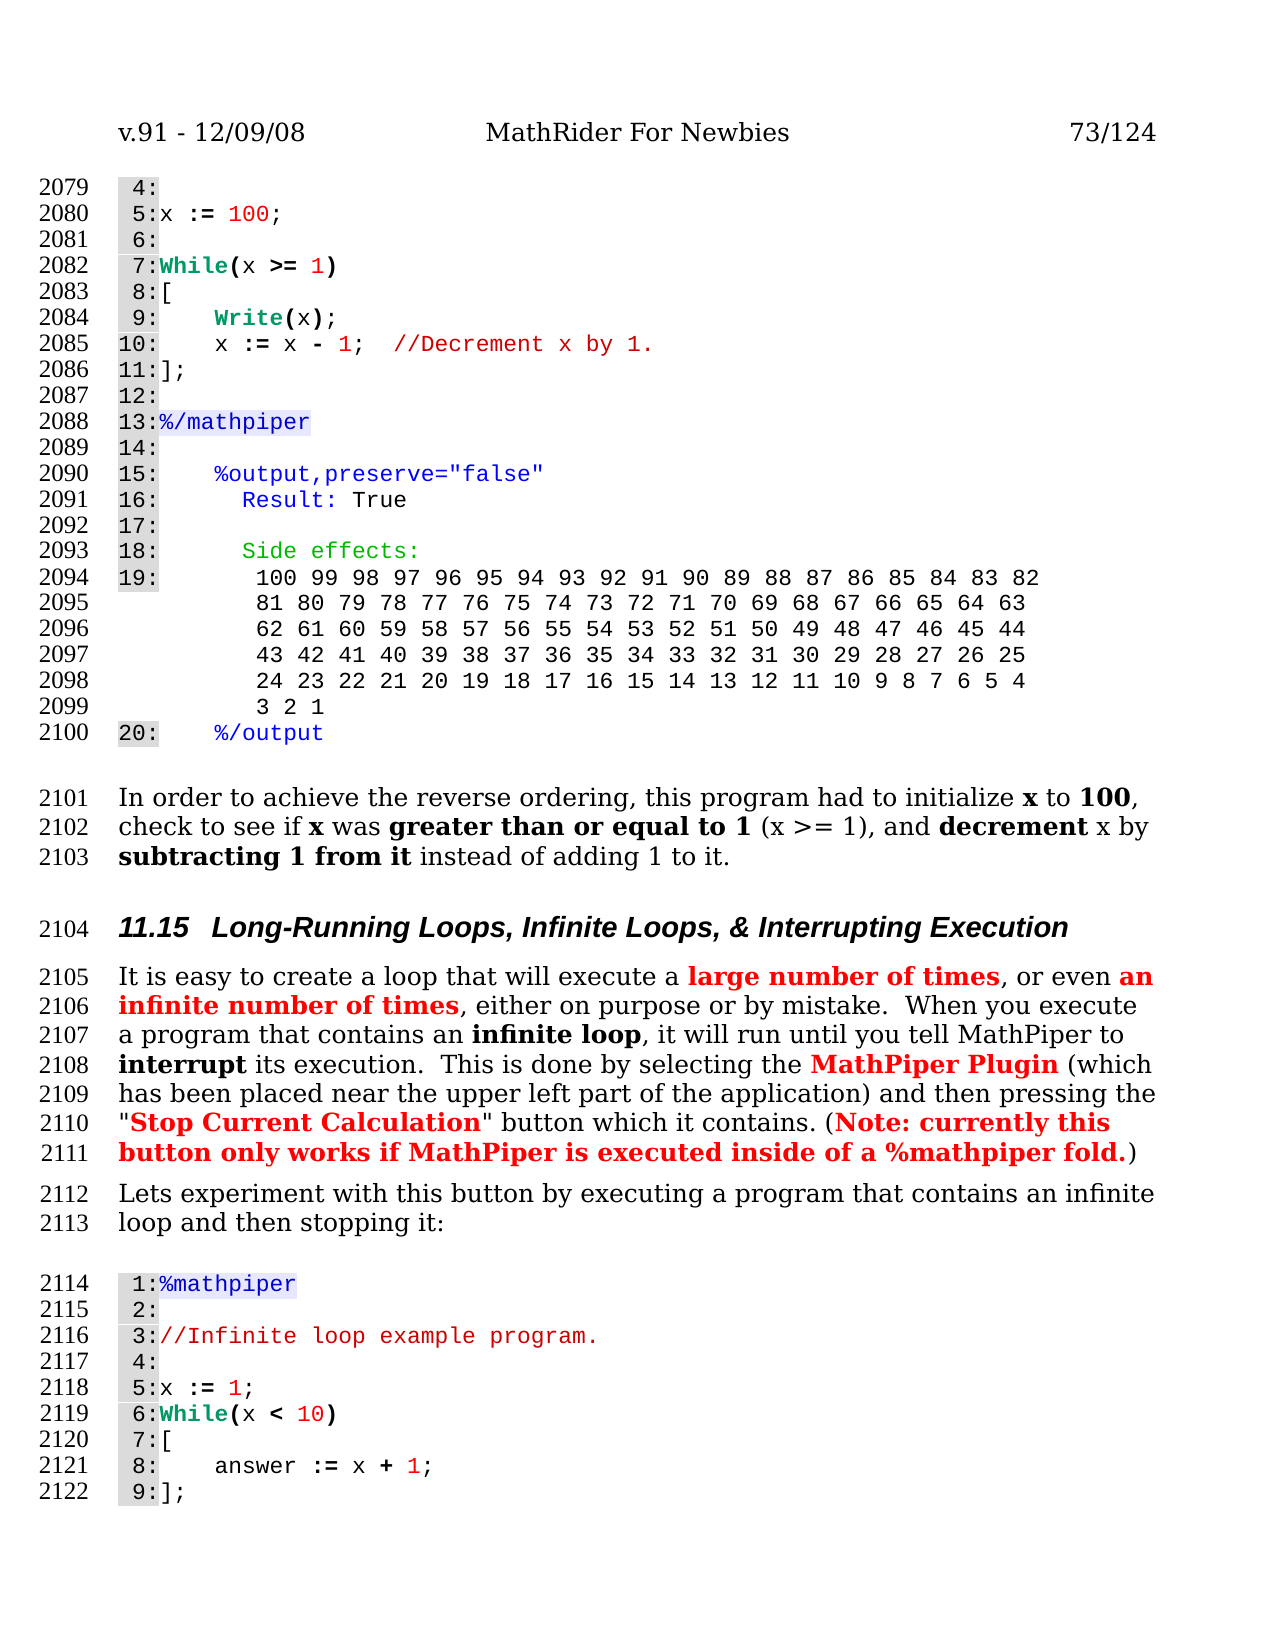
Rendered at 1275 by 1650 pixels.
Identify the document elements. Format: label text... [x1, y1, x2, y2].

text 1:%mathpiper [118, 1273, 1157, 1299]
text 5:x := 100; [118, 203, 1157, 229]
text 6: [118, 229, 1157, 254]
subtitle Long-Running Loops, Infinite Loops, & Interrupting Execution [118, 910, 1157, 944]
text 12: [118, 384, 1157, 410]
text 8:[ [118, 281, 1157, 306]
text 81 80 79 78 77 76 75 74 73 72 71 70 69 68 67 66 65 64 63 [118, 592, 1157, 618]
text 19: 100 99 98 97 96 95 94 93 92 91 90 89 88 87 86 85 84 83 82 [118, 566, 1157, 592]
text 3 2 1 [118, 696, 1157, 721]
text It is easy to create a loop that will execute a large number of times, or even an infinite number of times, either on purpose or by mistake. When you execute a program that contains an infinite loop, it will run until you tell MathPiper to interrupt its execution. This is done by selecting the MathPiper Plugin (which has been placed near the upper left part of the application) and then pressing the "Stop Current Calculation" button which it contains. (Note: currently this button only works if MathPiper is executed inside of a %mathpiper fold.) [118, 962, 1157, 1167]
text 4: [118, 1351, 1157, 1376]
text 10: x := x - 1; //Decrement x by 1. [118, 332, 1157, 358]
text 43 42 41 40 39 38 37 36 35 34 33 32 31 30 29 28 27 26 25 [118, 644, 1157, 669]
text 6:While(x < 10) [118, 1402, 1157, 1428]
text 18: Side effects: [118, 540, 1157, 566]
text In order to achieve the reverse ordering, this program had to initialize x to 100, check to see if x was greater than or equal to 1 (x >= 1), and decrement x by subtracting 1 from it instead of adding 1 to it. [118, 783, 1157, 871]
text 20: %/output [118, 721, 1157, 747]
text 13:%/mathpiper [118, 410, 1157, 436]
text 7:[ [118, 1428, 1157, 1454]
text 11:]; [118, 358, 1157, 384]
text 4: [118, 177, 1157, 203]
text 62 61 60 59 58 57 56 55 54 53 52 51 50 49 48 47 46 45 44 [118, 618, 1157, 644]
text 3://Infinite loop example program. [118, 1324, 1157, 1351]
text 14: [118, 436, 1157, 462]
text 9: Write(x); [118, 306, 1157, 332]
text 24 23 22 21 20 19 18 17 16 15 14 13 12 11 10 9 8 7 6 5 4 [118, 669, 1157, 696]
text 5:x := 1; [118, 1376, 1157, 1402]
text 17: [118, 514, 1157, 540]
text 16: Result: True [118, 488, 1157, 514]
text 15: %output,preserve="false" [118, 462, 1157, 488]
text 7:While(x >= 1) [118, 254, 1157, 281]
text 2: [118, 1299, 1157, 1324]
text 8: answer := x + 1; [118, 1454, 1157, 1480]
text 9:]; [118, 1480, 1157, 1506]
text Lets experiment with this button by executing a program that contains an infinite loop and then stopping it: [118, 1179, 1157, 1237]
